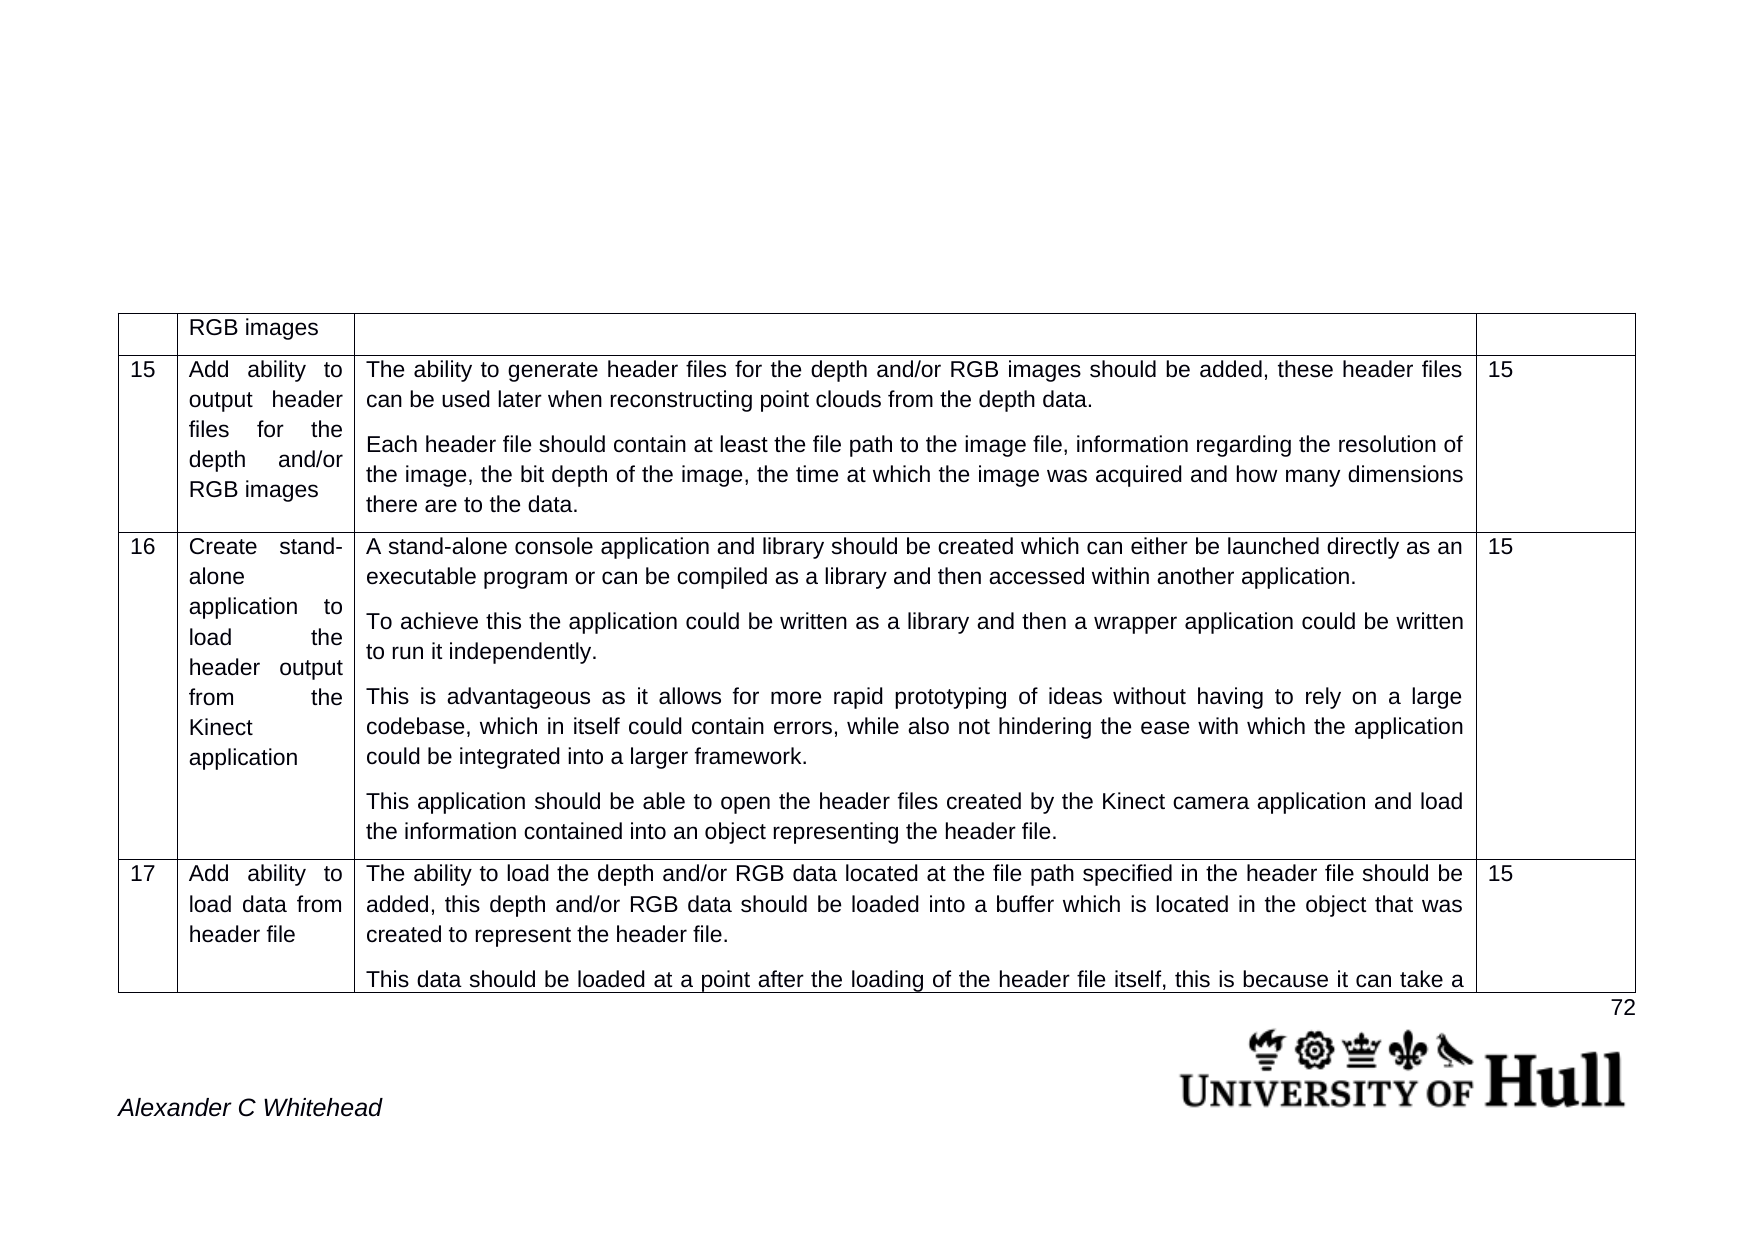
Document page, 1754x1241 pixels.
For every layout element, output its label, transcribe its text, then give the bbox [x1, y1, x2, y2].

table_cell A stand-alone console application and library should be created which can either be launched directly as an executable program or can be compiled as a library and then accessed within another application. To achieve this the application could be written as a library and then a wrapper application could be written to run it independently. This is advantageous as it allows for more rapid prototyping of ideas without having to rely on a large codebase, which in itself could contain errors, while also not hindering the ease with which the application could be integrated into a larger framework. This application should be able to open the header files created by the Kinect camera application and load the information contained into an object representing the header file. [355, 533, 1476, 859]
table_cell 15 [1477, 356, 1635, 532]
table_cell 15 [119, 356, 177, 532]
table_cell The ability to generate header files for the depth and/or RGB images should be added, these header files can be used later when reconstructing point clouds from the depth data. Each header file should contain at least the file path to the image file, information regarding the resolution of the image, the bit depth of the image, the time at which the image was acquired and how many dimensions there are to the data. [355, 356, 1476, 532]
table_cell [119, 314, 177, 354]
table_cell Add ability to load data from header file [178, 860, 354, 992]
table_cell 15 [1477, 533, 1635, 859]
table_cell The ability to load the depth and/or RGB data located at the file path specified in the header file should be added, this depth and/or RGB data should be loaded into a buffer which is located in the object that was created to represent the header file. This data should be loaded at a point after the loading of the header file itself, this is because it can take a [355, 860, 1476, 992]
table_cell RGB images [178, 314, 354, 354]
picture [1173, 1020, 1634, 1117]
table_cell 17 [119, 860, 177, 992]
table_cell 16 [119, 533, 177, 859]
table_cell 15 [1477, 860, 1635, 992]
table_cell [1477, 314, 1635, 354]
table_cell Add ability to output header files for the depth and/or RGB images [178, 356, 354, 532]
table_cell [355, 314, 1476, 354]
table_cell Create stand-alone application to load the header output from the Kinect application [178, 533, 354, 859]
